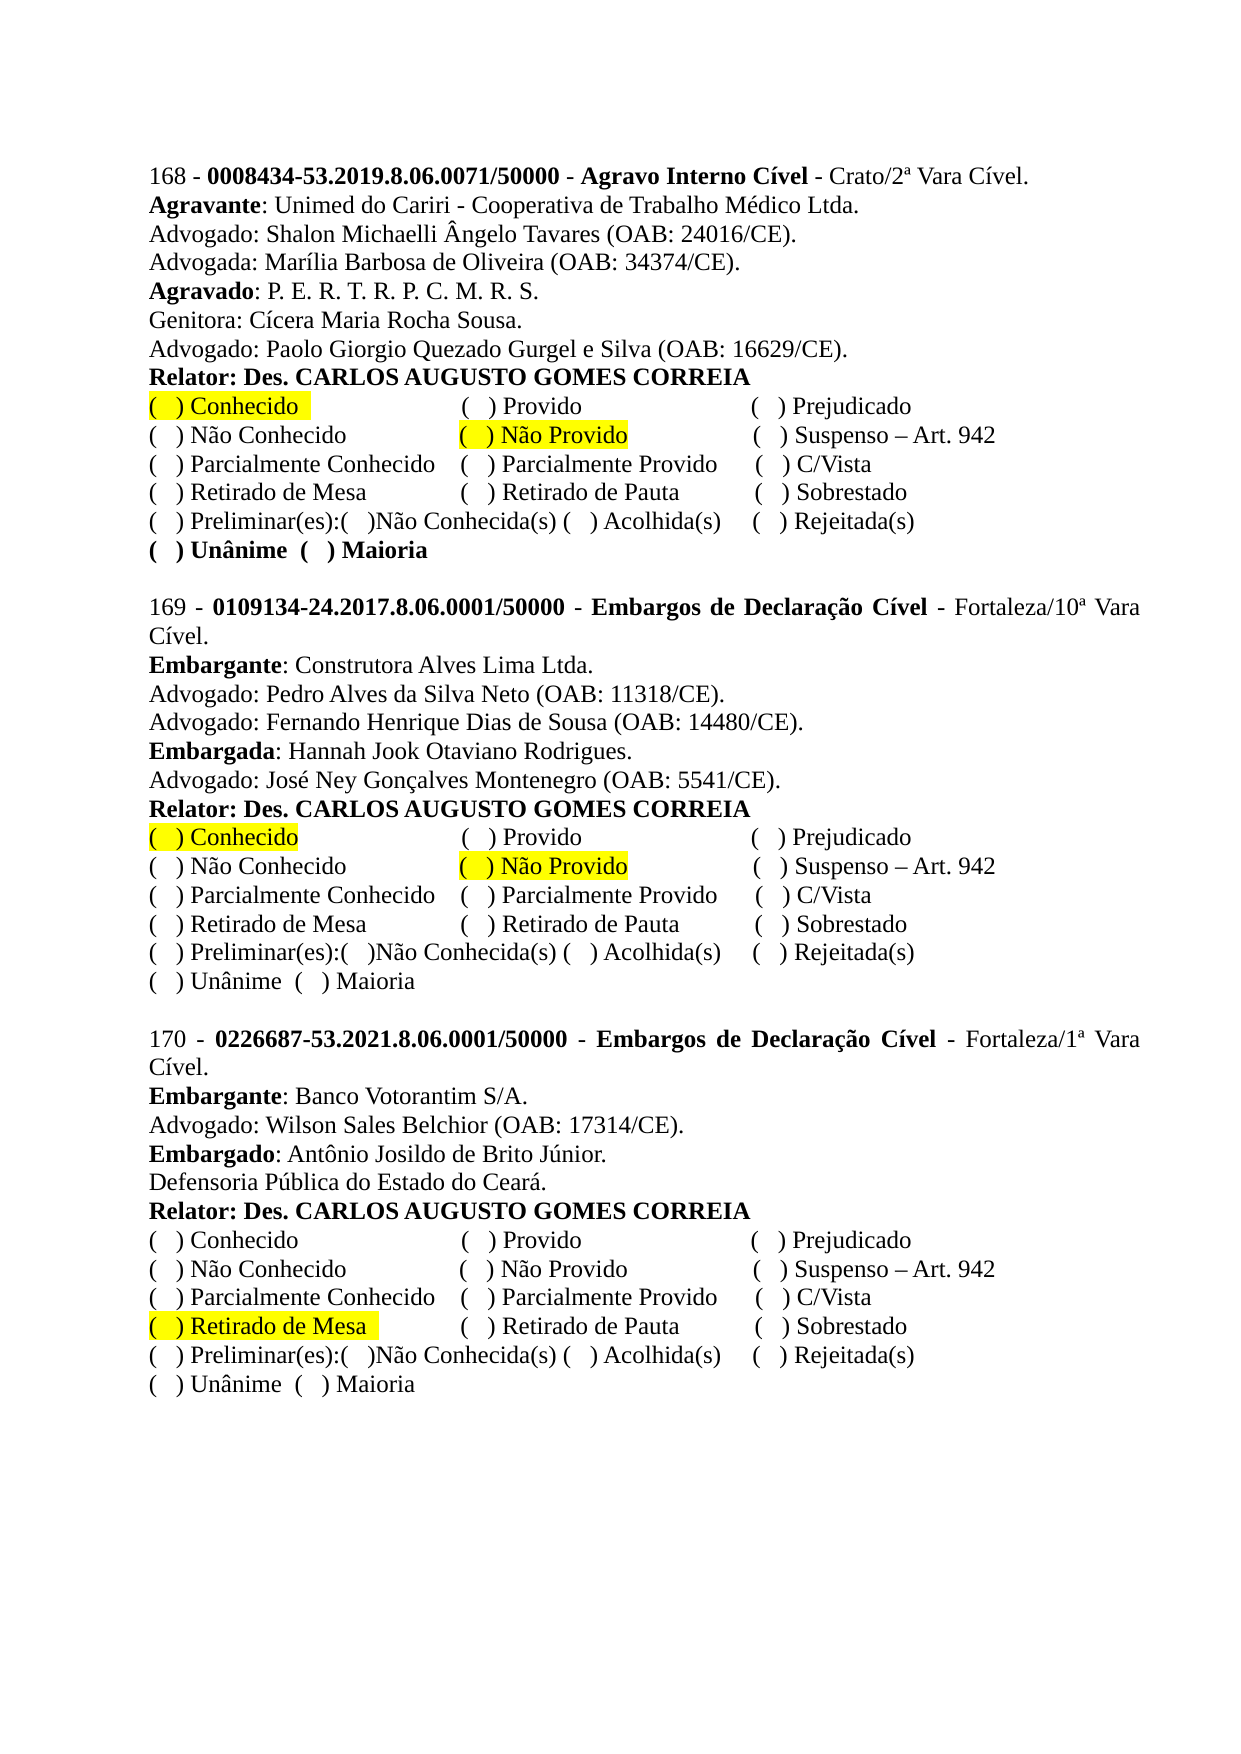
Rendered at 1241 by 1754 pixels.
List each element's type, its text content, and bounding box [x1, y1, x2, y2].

text ( ) Parcialmente Conhecido ( ) Parcialmente Provido ( ) C/Vista [148, 1282, 1158, 1311]
text ( ) Não Conhecido ( ) Não Provido ( ) Suspenso – Art. 942 [148, 1254, 1158, 1282]
text Relator: Des. CARLOS AUGUSTO GOMES CORREIA [148, 362, 1141, 391]
text ( ) Parcialmente Conhecido ( ) Parcialmente Provido ( ) C/Vista [148, 880, 1158, 909]
text ( ) Preliminar(es):( )Não Conhecida(s) ( ) Acolhida(s) ( ) Rejeitada(s) [148, 937, 1158, 966]
text 168 - 0008434-53.2019.8.06.0071/50000 - Agravo Interno Cível - Crato/2ª Vara Cível. [148, 161, 1141, 190]
text ( ) Retirado de Mesa ( ) Retirado de Pauta ( ) Sobrestado [148, 1311, 1158, 1340]
text ( ) Preliminar(es):( )Não Conhecida(s) ( ) Acolhida(s) ( ) Rejeitada(s) [148, 506, 1158, 535]
text 169 - 0109134-24.2017.8.06.0001/50000 - Embargos de Declaração Cível - Fortaleza/10ª Vara Cível. [148, 592, 1141, 650]
text Agravante: Unimed do Cariri - Cooperativa de Trabalho Médico Ltda. [148, 190, 1141, 219]
text Embargado: Antônio Josildo de Brito Júnior. [148, 1139, 1141, 1167]
text ( ) Não Conhecido ( ) Não Provido ( ) Suspenso – Art. 942 [148, 420, 1158, 449]
text Agravado: P. E. R. T. R. P. C. M. R. S. [148, 276, 1141, 305]
text Advogado: José Ney Gonçalves Montenegro (OAB: 5541/CE). [148, 765, 1141, 794]
text Relator: Des. CARLOS AUGUSTO GOMES CORREIA [148, 794, 1141, 822]
text Advogado: Wilson Sales Belchior (OAB: 17314/CE). [148, 1110, 1141, 1139]
text 170 - 0226687-53.2021.8.06.0001/50000 - Embargos de Declaração Cível - Fortaleza/1ª Vara Cível. [148, 1024, 1141, 1081]
text ( ) Unânime ( ) Maioria [148, 535, 1158, 564]
text ( ) Parcialmente Conhecido ( ) Parcialmente Provido ( ) C/Vista [148, 449, 1158, 477]
text Embargante: Banco Votorantim S/A. [148, 1081, 1141, 1110]
text ( ) Preliminar(es):( )Não Conhecida(s) ( ) Acolhida(s) ( ) Rejeitada(s) [148, 1340, 1158, 1369]
text ( ) Unânime ( ) Maioria [148, 966, 1158, 995]
text ( ) Conhecido ( ) Provido ( ) Prejudicado [148, 391, 1141, 420]
text ( ) Não Conhecido ( ) Não Provido ( ) Suspenso – Art. 942 [148, 851, 1158, 880]
text Genitora: Cícera Maria Rocha Sousa. [148, 305, 1141, 334]
text Defensoria Pública do Estado do Ceará. [148, 1167, 1141, 1196]
text ( ) Unânime ( ) Maioria [148, 1369, 1158, 1397]
text ( ) Retirado de Mesa ( ) Retirado de Pauta ( ) Sobrestado [148, 477, 1158, 506]
text ( ) Conhecido ( ) Provido ( ) Prejudicado [148, 822, 1141, 851]
text Embargada: Hannah Jook Otaviano Rodrigues. [148, 736, 1141, 765]
text Advogado: Shalon Michaelli Ângelo Tavares (OAB: 24016/CE). [148, 219, 1141, 247]
text Advogado: Fernando Henrique Dias de Sousa (OAB: 14480/CE). [148, 707, 1141, 736]
text Advogado: Pedro Alves da Silva Neto (OAB: 11318/CE). [148, 679, 1141, 707]
text Embargante: Construtora Alves Lima Ltda. [148, 650, 1141, 679]
text ( ) Conhecido ( ) Provido ( ) Prejudicado [148, 1225, 1141, 1254]
text Advogada: Marília Barbosa de Oliveira (OAB: 34374/CE). [148, 247, 1141, 276]
text Relator: Des. CARLOS AUGUSTO GOMES CORREIA [148, 1196, 1141, 1225]
text Advogado: Paolo Giorgio Quezado Gurgel e Silva (OAB: 16629/CE). [148, 334, 1141, 362]
text ( ) Retirado de Mesa ( ) Retirado de Pauta ( ) Sobrestado [148, 909, 1158, 937]
